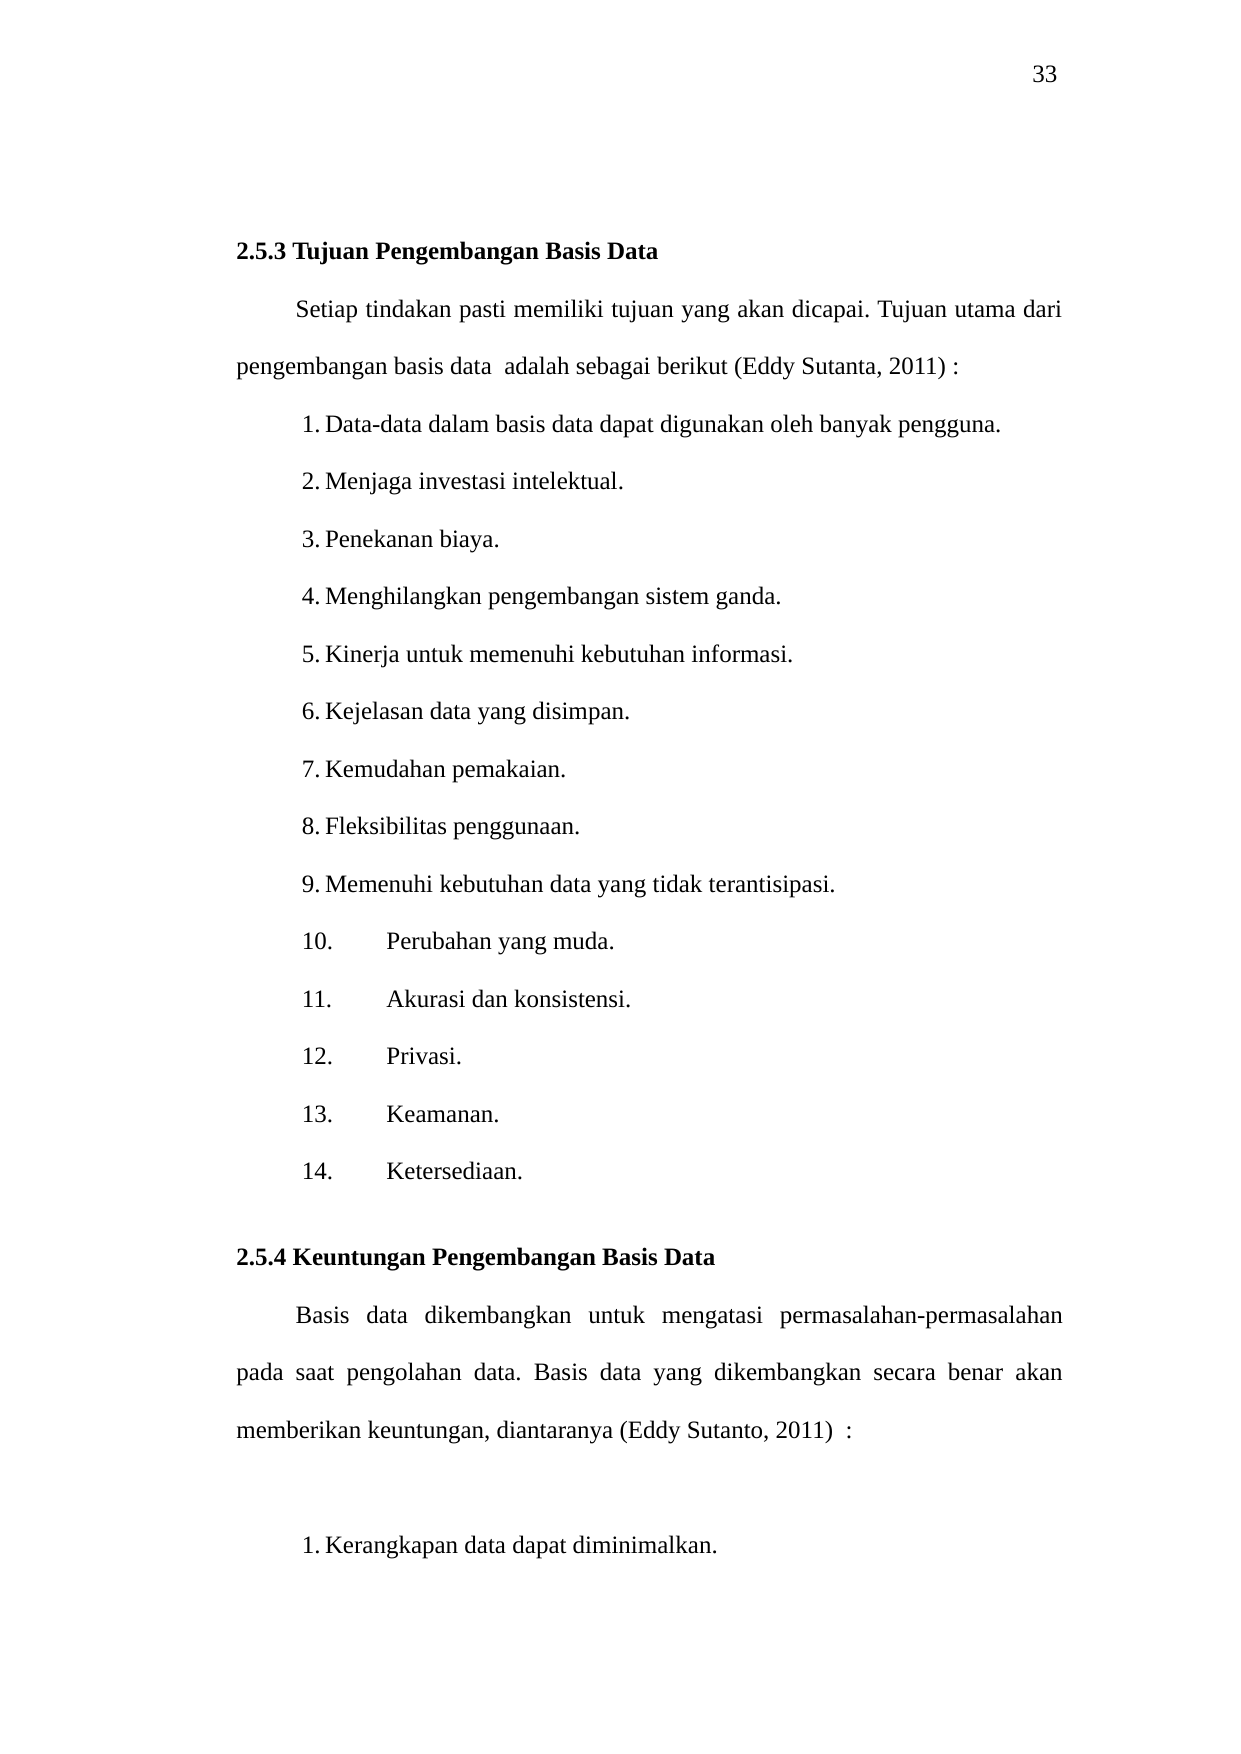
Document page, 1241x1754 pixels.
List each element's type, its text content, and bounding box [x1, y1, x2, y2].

list Kemudahan pemakaian. [295, 754, 1063, 782]
list Perubahan yang muda. [295, 926, 1063, 955]
list Kejelasan data yang disimpan. [295, 696, 1063, 725]
subtitle 2.5.4 Keuntungan Pengembangan Basis Data [236, 1242, 1063, 1271]
list Privasi. [295, 1041, 1063, 1070]
list Data-data dalam basis data dapat digunakan oleh banyak pengguna. [295, 409, 1063, 437]
subtitle 2.5.3 Tujuan Pengembangan Basis Data [236, 236, 1063, 265]
list Menghilangkan pengembangan sistem ganda. [295, 581, 1063, 610]
list Ketersediaan. [295, 1156, 1063, 1185]
list Keamanan. [295, 1099, 1063, 1127]
list Akurasi dan konsistensi. [295, 984, 1063, 1012]
list Kerangkapan data dapat diminimalkan. [295, 1530, 1063, 1559]
list Memenuhi kebutuhan data yang tidak terantisipasi. [295, 869, 1063, 897]
text Setiap tindakan pasti memiliki tujuan yang akan dicapai. Tujuan utama dari pengembangan basis data adalah sebagai berikut (Eddy Sutanta, 2011) : [236, 294, 1063, 380]
text Basis data dikembangkan untuk mengatasi permasalahan-permasalahan pada saat pengolahan data. Basis data yang dikembangkan secara benar akan memberikan keuntungan, diantaranya (Eddy Sutanto, 2011) : [236, 1300, 1063, 1444]
list Kinerja untuk memenuhi kebutuhan informasi. [295, 639, 1063, 667]
list Fleksibilitas penggunaan. [295, 811, 1063, 840]
list Menjaga investasi intelektual. [295, 466, 1063, 495]
list Penekanan biaya. [295, 524, 1063, 552]
